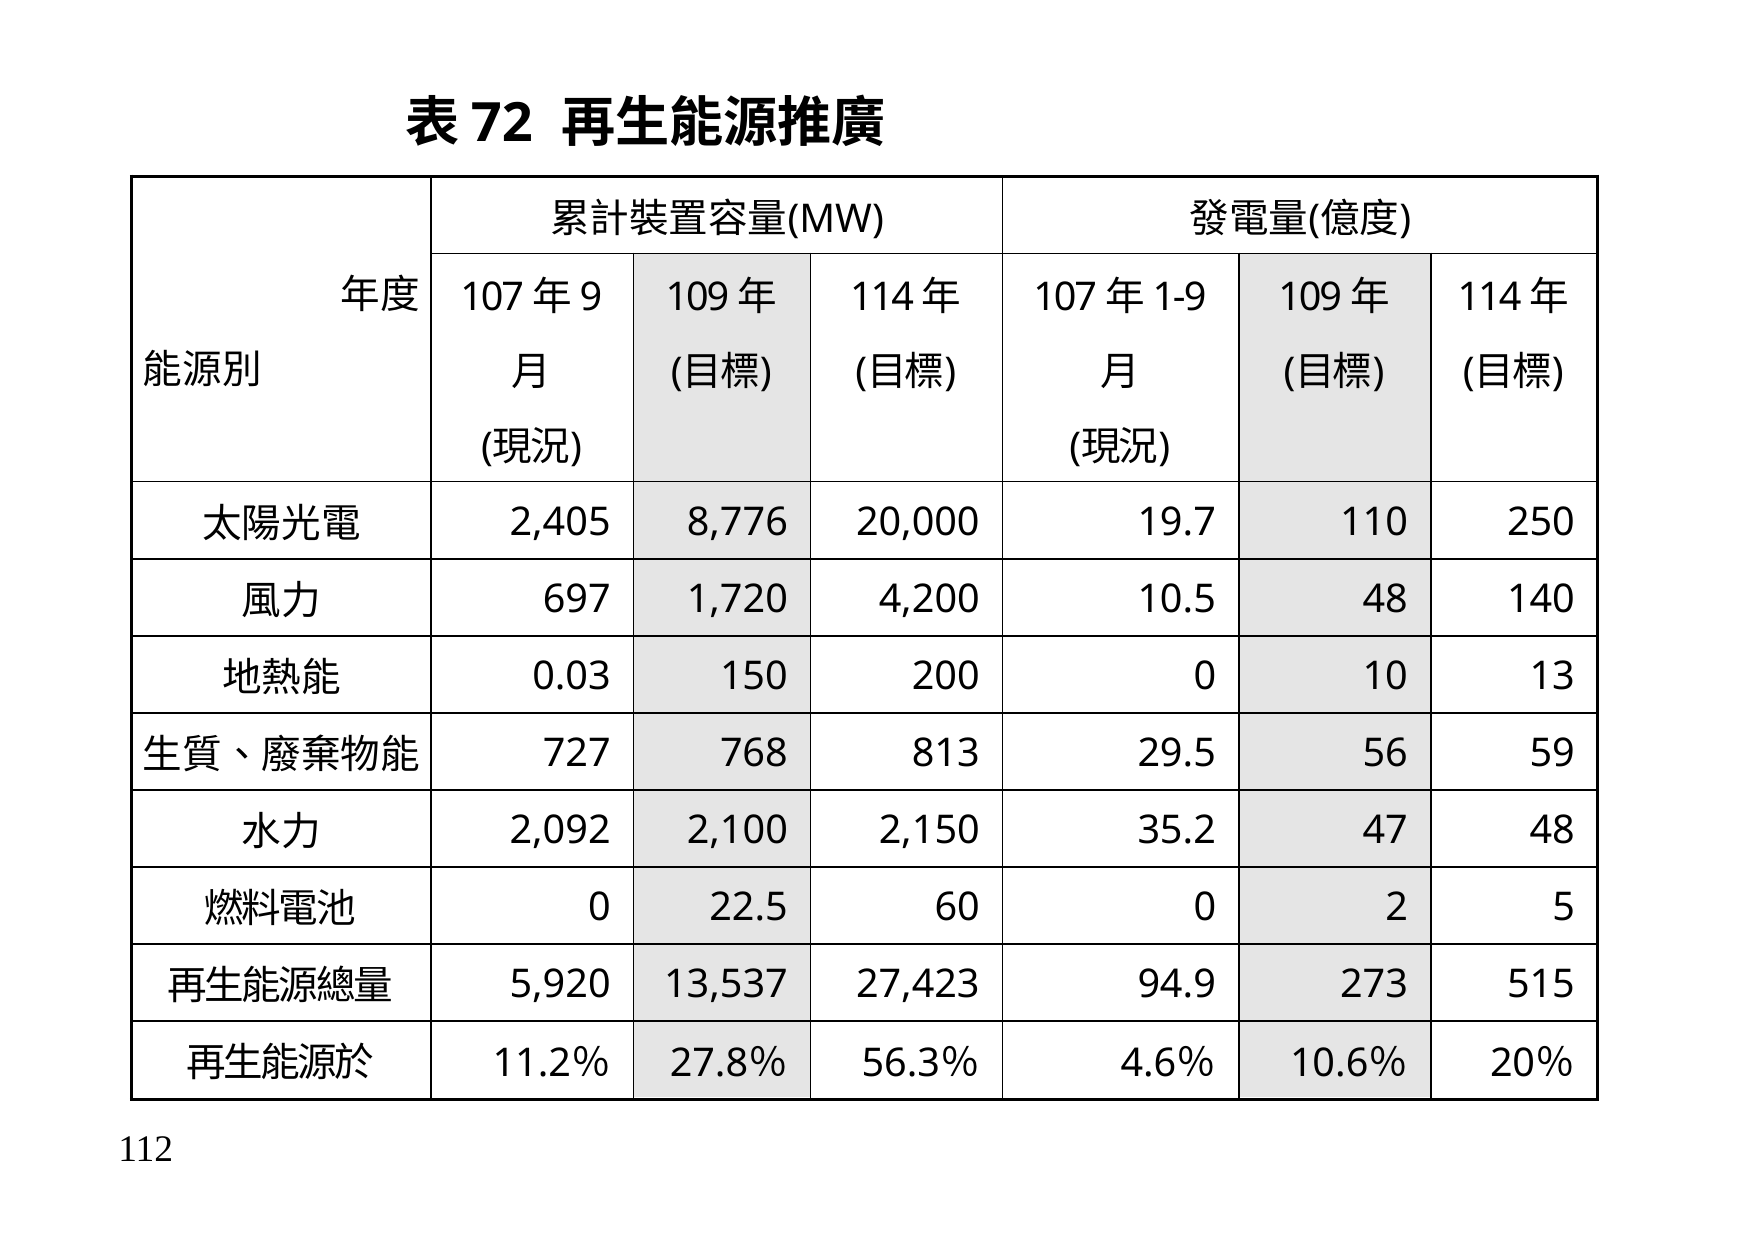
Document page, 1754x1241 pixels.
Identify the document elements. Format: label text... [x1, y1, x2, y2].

table_cell 13 [1432, 637, 1596, 712]
table_cell 59 [1432, 714, 1596, 789]
subtitle 表72 再生能源推廣 [118, 62, 1636, 174]
table_cell 94.9 [1003, 945, 1238, 1020]
table_cell 114年 (目標) [811, 254, 1002, 481]
table_cell 200 [811, 637, 1002, 712]
table_cell 47 [1240, 791, 1430, 866]
table_cell 0 [1003, 637, 1238, 712]
table_cell 107年1-9月 (現況) [1003, 254, 1238, 481]
table_cell 1,720 [634, 560, 810, 635]
table_cell 813 [811, 714, 1002, 789]
table_cell 10.6％ [1240, 1022, 1430, 1097]
table_cell 太陽光電 [133, 482, 430, 558]
table_cell 再生能源總量 [133, 945, 430, 1020]
table_cell 20％ [1432, 1022, 1596, 1097]
table_cell 2 [1240, 868, 1430, 943]
table_cell 生質、廢棄物能 [133, 714, 430, 789]
table_cell 27,423 [811, 945, 1002, 1020]
table_cell 2,150 [811, 791, 1002, 866]
table_cell 109年 (目標) [1240, 254, 1430, 481]
table_cell 4.6％ [1003, 1022, 1238, 1097]
table_cell 8,776 [634, 482, 810, 558]
table_cell 273 [1240, 945, 1430, 1020]
table_cell 29.5 [1003, 714, 1238, 789]
table_cell 150 [634, 637, 810, 712]
table_cell 727 [432, 714, 633, 789]
table_cell 0 [1003, 868, 1238, 943]
table_cell 4,200 [811, 560, 1002, 635]
table_cell 107年9月 (現況) [432, 254, 633, 481]
table_cell 風力 [133, 560, 430, 635]
table_cell 48 [1240, 560, 1430, 635]
table_cell 13,537 [634, 945, 810, 1020]
table_cell 697 [432, 560, 633, 635]
table_cell 768 [634, 714, 810, 789]
table_header 累計裝置容量(MW) [432, 178, 1002, 253]
table_cell 109年 (目標) [634, 254, 810, 481]
table_cell 35.2 [1003, 791, 1238, 866]
table_cell 2,100 [634, 791, 810, 866]
table_cell 250 [1432, 482, 1596, 558]
table_cell 5 [1432, 868, 1596, 943]
table_cell 再生能源於 [133, 1022, 430, 1097]
table_cell 燃料電池 [133, 868, 430, 943]
table_cell 114年 (目標) [1432, 254, 1596, 481]
table_cell 0.03 [432, 637, 633, 712]
table_cell 19.7 [1003, 482, 1238, 558]
table_cell 20,000 [811, 482, 1002, 558]
table_cell 27.8％ [634, 1022, 810, 1097]
table_header 年度 能源別 [133, 178, 430, 481]
table_cell 10 [1240, 637, 1430, 712]
table_cell 56.3％ [811, 1022, 1002, 1097]
table_cell 0 [432, 868, 633, 943]
table_cell 地熱能 [133, 637, 430, 712]
table_cell 水力 [133, 791, 430, 866]
table_header 發電量(億度) [1003, 178, 1596, 253]
table_cell 140 [1432, 560, 1596, 635]
table_cell 11.2％ [432, 1022, 633, 1097]
table_cell 515 [1432, 945, 1596, 1020]
table_cell 22.5 [634, 868, 810, 943]
table_cell 110 [1240, 482, 1430, 558]
table_cell 2,092 [432, 791, 633, 866]
table_cell 10.5 [1003, 560, 1238, 635]
table_cell 56 [1240, 714, 1430, 789]
table_cell 2,405 [432, 482, 633, 558]
table_cell 5,920 [432, 945, 633, 1020]
table_cell 48 [1432, 791, 1596, 866]
table_cell 60 [811, 868, 1002, 943]
